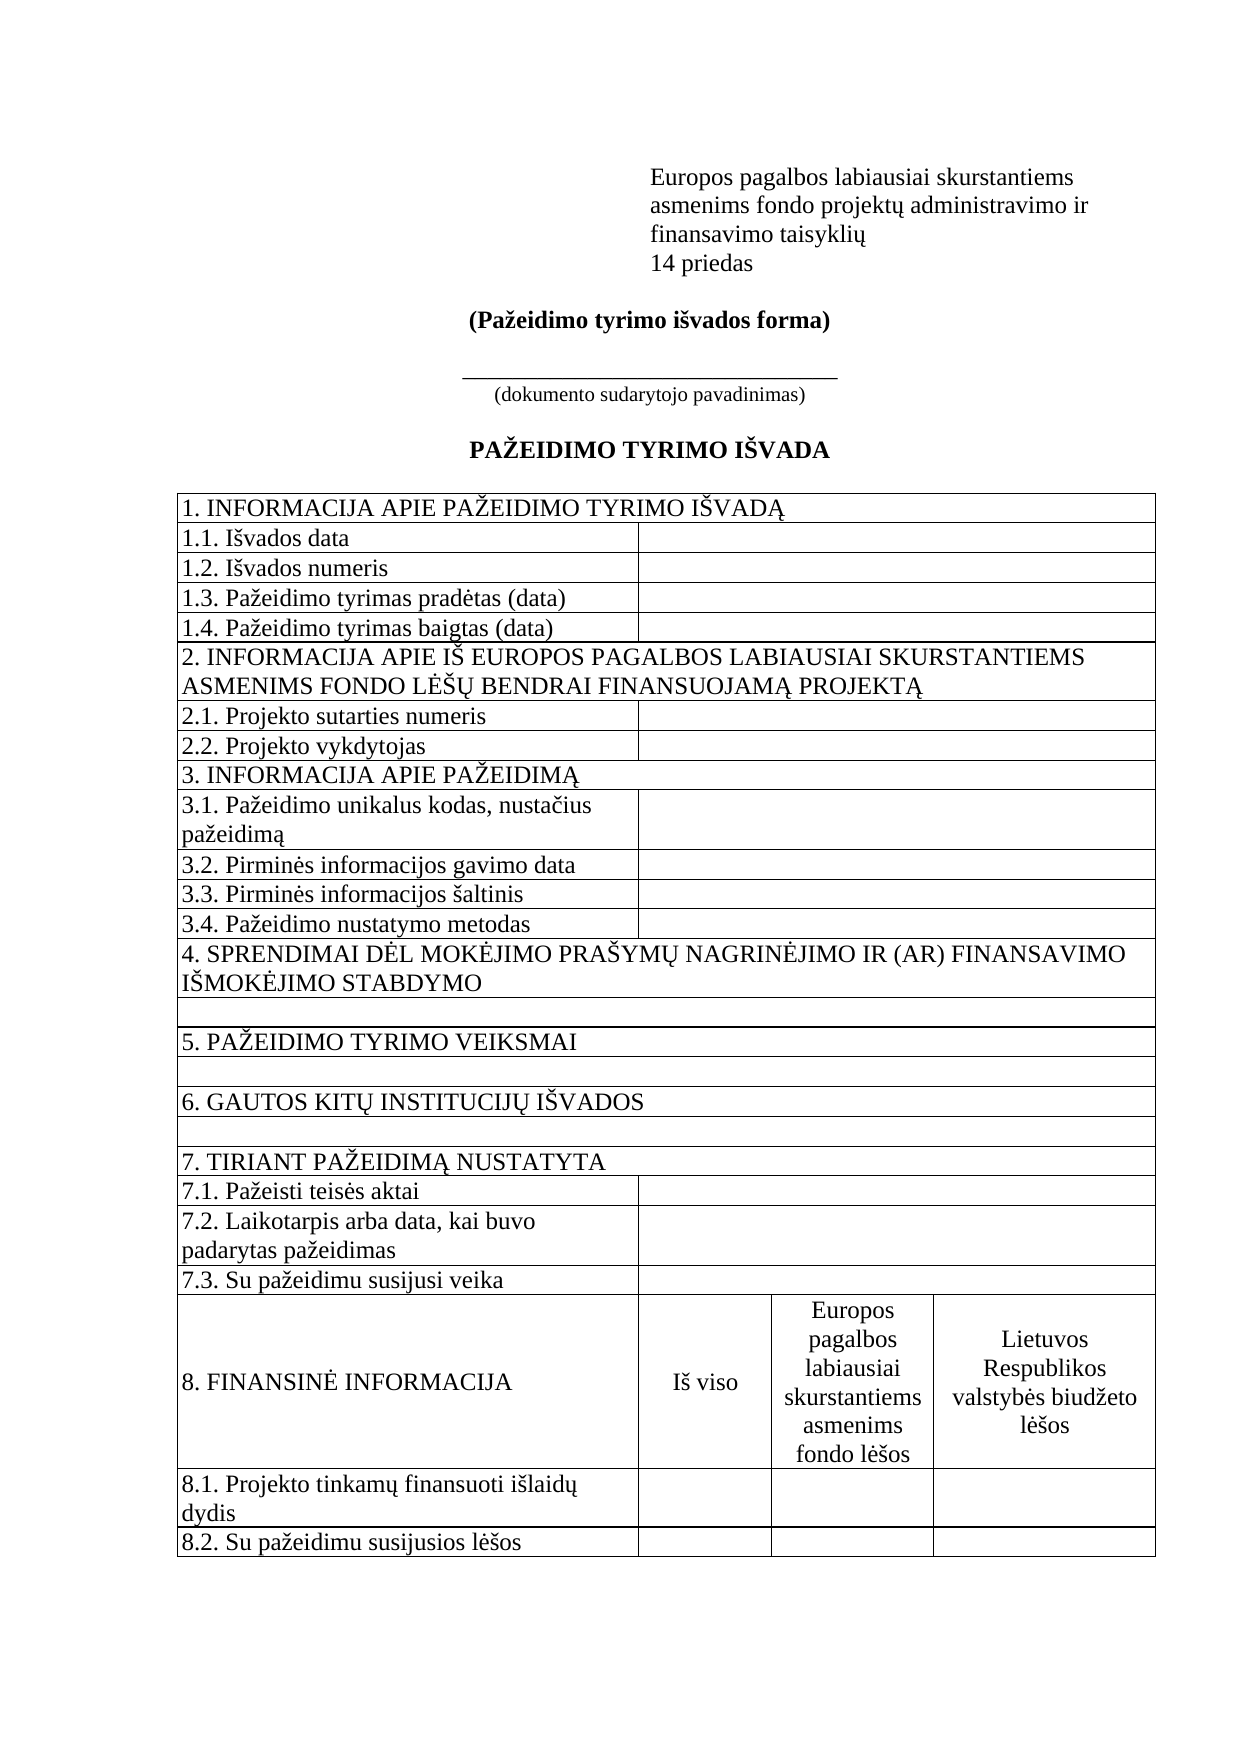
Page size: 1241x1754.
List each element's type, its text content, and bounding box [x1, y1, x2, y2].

text asmenims fondo projektų administravimo ir [650, 190, 1122, 219]
text ______________________________ [177, 353, 1122, 382]
table_cell [639, 790, 1155, 849]
table_cell [934, 1528, 1155, 1556]
table_cell [639, 1469, 771, 1526]
table_cell [772, 1528, 933, 1556]
table_cell 3.2. Pirminės informacijos gavimo data [178, 850, 638, 878]
table_cell Lietuvos Respublikos valstybės biudžeto lėšos [934, 1295, 1155, 1468]
table_cell 1.4. Pažeidimo tyrimas baigtas (data) [178, 613, 638, 641]
table_cell Europos pagalbos labiausiai skurstantiems asmenims fondo lėšos [772, 1295, 933, 1468]
table_cell 3.1. Pažeidimo unikalus kodas, nustačius pažeidimą [178, 790, 638, 849]
text (Pažeidimo tyrimo išvados forma) [177, 305, 1122, 334]
table_cell 1.1. Išvados data [178, 523, 638, 552]
table_cell [639, 1176, 1155, 1205]
table_cell [639, 731, 1155, 759]
table_cell 3.3. Pirminės informacijos šaltinis [178, 880, 638, 908]
table_cell 1.2. Išvados numeris [178, 553, 638, 582]
table_cell [639, 583, 1155, 612]
text 14 priedas [650, 248, 1122, 277]
table_cell 2.1. Projekto sutarties numeris [178, 701, 638, 730]
table_cell 5. PAŽEIDIMO TYRIMO VEIKSMAI [178, 1028, 1155, 1056]
table_cell 8.1. Projekto tinkamų finansuoti išlaidų dydis [178, 1469, 638, 1526]
table_cell Iš viso [639, 1295, 771, 1468]
table_cell 4. SPRENDIMAI DĖL MOKĖJIMO PRAŠYMŲ NAGRINĖJIMO IR (AR) FINANSAVIMO IŠMOKĖJIMO STABDYMO [178, 939, 1155, 997]
table_cell 7.1. Pažeisti teisės aktai [178, 1176, 638, 1205]
table_cell [639, 613, 1155, 641]
text finansavimo taisyklių [650, 219, 1122, 248]
table_cell 2.2. Projekto vykdytojas [178, 731, 638, 759]
table_cell [178, 1057, 1155, 1086]
table_cell [639, 880, 1155, 908]
table_cell 7.2. Laikotarpis arba data, kai buvo padarytas pažeidimas [178, 1206, 638, 1264]
table_cell [639, 553, 1155, 582]
table_cell [772, 1469, 933, 1526]
table_cell 3.4. Pažeidimo nustatymo metodas [178, 909, 638, 938]
text PAŽEIDIMO TYRIMO IŠVADA [177, 435, 1122, 464]
table_cell 6. GAUTOS KITŲ INSTITUCIJŲ IŠVADOS [178, 1087, 1155, 1116]
table_cell 7.3. Su pažeidimu susijusi veika [178, 1266, 638, 1294]
table_header 1. INFORMACIJA APIE PAŽEIDIMO TYRIMO IŠVADĄ [178, 494, 1155, 522]
table_cell [639, 523, 1155, 552]
text Europos pagalbos labiausiai skurstantiems [650, 162, 1122, 190]
text (dokumento sudarytojo pavadinimas) [177, 382, 1122, 406]
table_cell [178, 1117, 1155, 1146]
table_cell 1.3. Pažeidimo tyrimas pradėtas (data) [178, 583, 638, 612]
table_cell [639, 850, 1155, 878]
table_cell [934, 1469, 1155, 1526]
table_cell 7. TIRIANT PAŽEIDIMĄ NUSTATYTA [178, 1147, 1155, 1175]
table_cell [639, 909, 1155, 938]
table_cell 3. INFORMACIJA APIE PAŽEIDIMĄ [178, 761, 1155, 789]
table_cell 8.2. Su pažeidimu susijusios lėšos [178, 1528, 638, 1556]
table_cell [178, 998, 1155, 1026]
table_cell [639, 1206, 1155, 1264]
table_cell [639, 1528, 771, 1556]
table_cell [639, 701, 1155, 730]
table_cell 2. INFORMACIJA APIE IŠ EUROPOS PAGALBOS LABIAUSIAI SKURSTANTIEMS ASMENIMS FONDO LĖŠŲ BENDRAI FINANSUOJAMĄ PROJEKTĄ [178, 643, 1155, 700]
table_cell [639, 1266, 1155, 1294]
table_cell 8. FINANSINĖ INFORMACIJA [178, 1295, 638, 1468]
